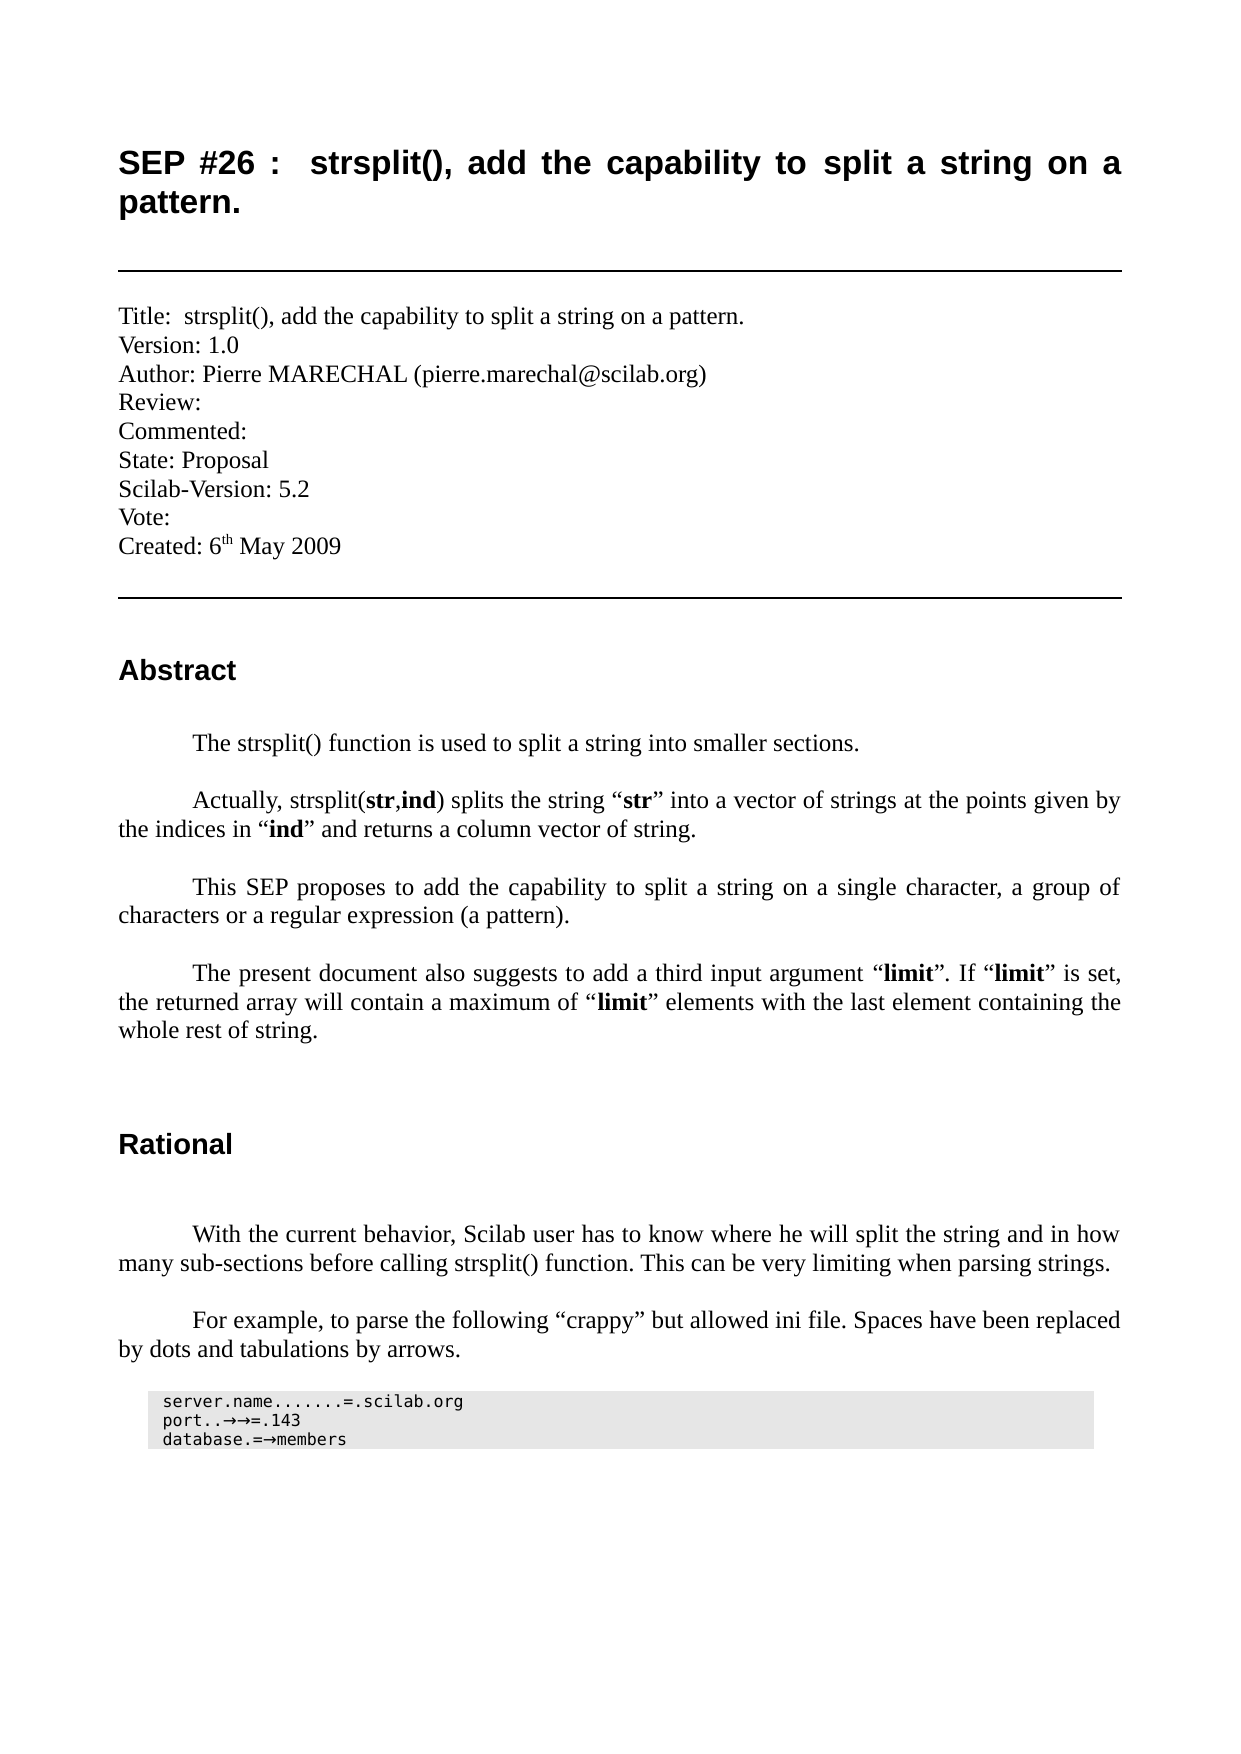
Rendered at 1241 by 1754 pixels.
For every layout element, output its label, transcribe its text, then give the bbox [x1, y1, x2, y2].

text For example, to parse the following “crappy” but allowed ini file. Spaces have been replaced by dots and tabulations by arrows. [118, 1305, 1122, 1363]
text Vote: [118, 502, 1122, 531]
text Commented: [118, 416, 1122, 445]
text Review: [118, 387, 1122, 416]
text database.=→members [148, 1430, 1094, 1449]
text This SEP proposes to add the capability to split a string on a single character, a group of characters or a regular expression (a pattern). [118, 872, 1122, 929]
text State: Proposal [118, 445, 1122, 474]
subtitle SEP #26 : strsplit(), add the capability to split a string on a pattern. [118, 143, 1122, 220]
text Version: 1.0 [118, 330, 1122, 359]
text With the current behavior, Scilab user has to know where he will split the string and in how many sub-sections before calling strsplit() function. This can be very limiting when parsing strings. [118, 1219, 1122, 1276]
subtitle Rational [118, 1127, 1122, 1160]
text Title: strsplit(), add the capability to split a string on a pattern. [118, 301, 1122, 330]
text Created: 6th May 2009 [118, 531, 1122, 560]
text port..→→=.143 [148, 1411, 1094, 1430]
text Author: Pierre MARECHAL (pierre.marechal@scilab.org) [118, 359, 1122, 387]
text The strsplit() function is used to split a string into smaller sections. [118, 728, 1122, 757]
text Actually, strsplit(str,ind) splits the string “str” into a vector of strings at the points given by the indices in “ind” and returns a column vector of string. [118, 786, 1122, 843]
subtitle Abstract [118, 653, 1122, 687]
text Scilab-Version: 5.2 [118, 474, 1122, 502]
text The present document also suggests to add a third input argument “limit”. If “limit” is set, the returned array will contain a maximum of “limit” elements with the last element containing the whole rest of string. [118, 958, 1122, 1044]
text server.name.......=.scilab.org [148, 1391, 1094, 1411]
